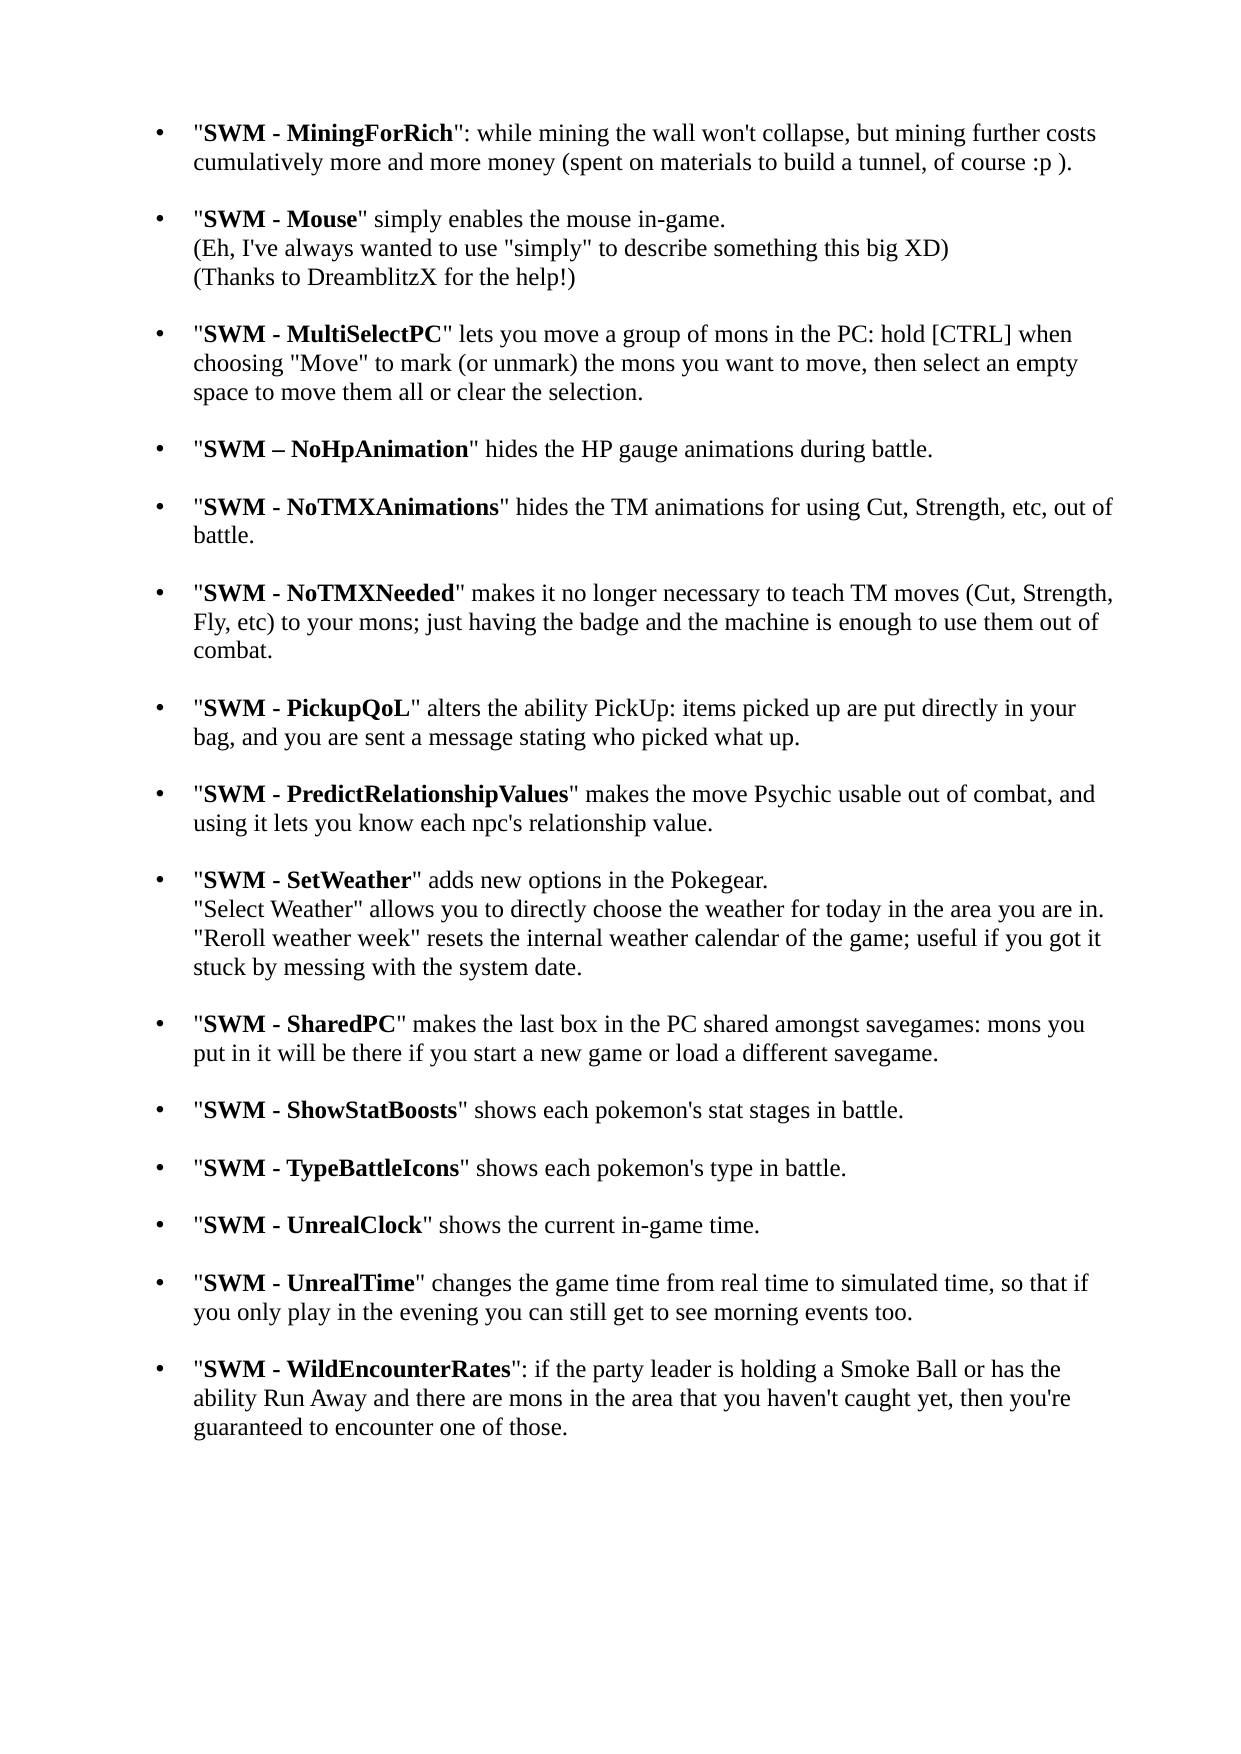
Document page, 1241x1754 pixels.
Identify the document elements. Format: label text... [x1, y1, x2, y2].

list (Thanks to DreamblitzX for the help!) [156, 262, 1122, 291]
list "SWM - UnrealTime" changes the game time from real time to simulated time, so that if you only play in the evening you can still get to see morning events too. [156, 1268, 1122, 1326]
list "SWM - TypeBattleIcons" shows each pokemon's type in battle. [156, 1153, 1122, 1182]
list "SWM - MultiSelectPC" lets you move a group of mons in the PC: hold [CTRL] when choosing "Move" to mark (or unmark) the mons you want to move, then select an empty space to move them all or clear the selection. [156, 319, 1122, 406]
list "SWM - ShowStatBoosts" shows each pokemon's stat stages in battle. [156, 1096, 1122, 1124]
list "SWM - SharedPC" makes the last box in the PC shared amongst savegames: mons you put in it will be there if you start a new game or load a different savegame. [156, 1009, 1122, 1067]
list "SWM - Mouse" simply enables the mouse in-game. (Eh, I've always wanted to use "simply" to describe something this big XD) [156, 204, 1122, 262]
list "SWM - NoTMXNeeded" makes it no longer necessary to teach TM moves (Cut, Strength, Fly, etc) to your mons; just having the badge and the machine is enough to use them out of combat. [156, 578, 1122, 664]
list "SWM - UnrealClock" shows the current in-game time. [156, 1211, 1122, 1239]
list "SWM - WildEncounterRates": if the party leader is holding a Smoke Ball or has the ability Run Away and there are mons in the area that you haven't caught yet, then you're guaranteed to encounter one of those. [156, 1354, 1122, 1441]
list "SWM – NoHpAnimation" hides the HP gauge animations during battle. [156, 434, 1122, 463]
list "Reroll weather week" resets the internal weather calendar of the game; useful if you got it stuck by messing with the system date. [156, 923, 1122, 981]
list "SWM - NoTMXAnimations" hides the TM animations for using Cut, Strength, etc, out of battle. [156, 492, 1122, 549]
list "SWM - MiningForRich": while mining the wall won't collapse, but mining further costs cumulatively more and more money (spent on materials to build a tunnel, of course :p ). [156, 118, 1122, 176]
list "SWM - PickupQoL" alters the ability PickUp: items picked up are put directly in your bag, and you are sent a message stating who picked what up. [156, 693, 1122, 751]
list "SWM - SetWeather" adds new options in the Pokegear. "Select Weather" allows you to directly choose the weather for today in the area you are in. [156, 866, 1122, 923]
list "SWM - PredictRelationshipValues" makes the move Psychic usable out of combat, and using it lets you know each npc's relationship value. [156, 779, 1122, 837]
